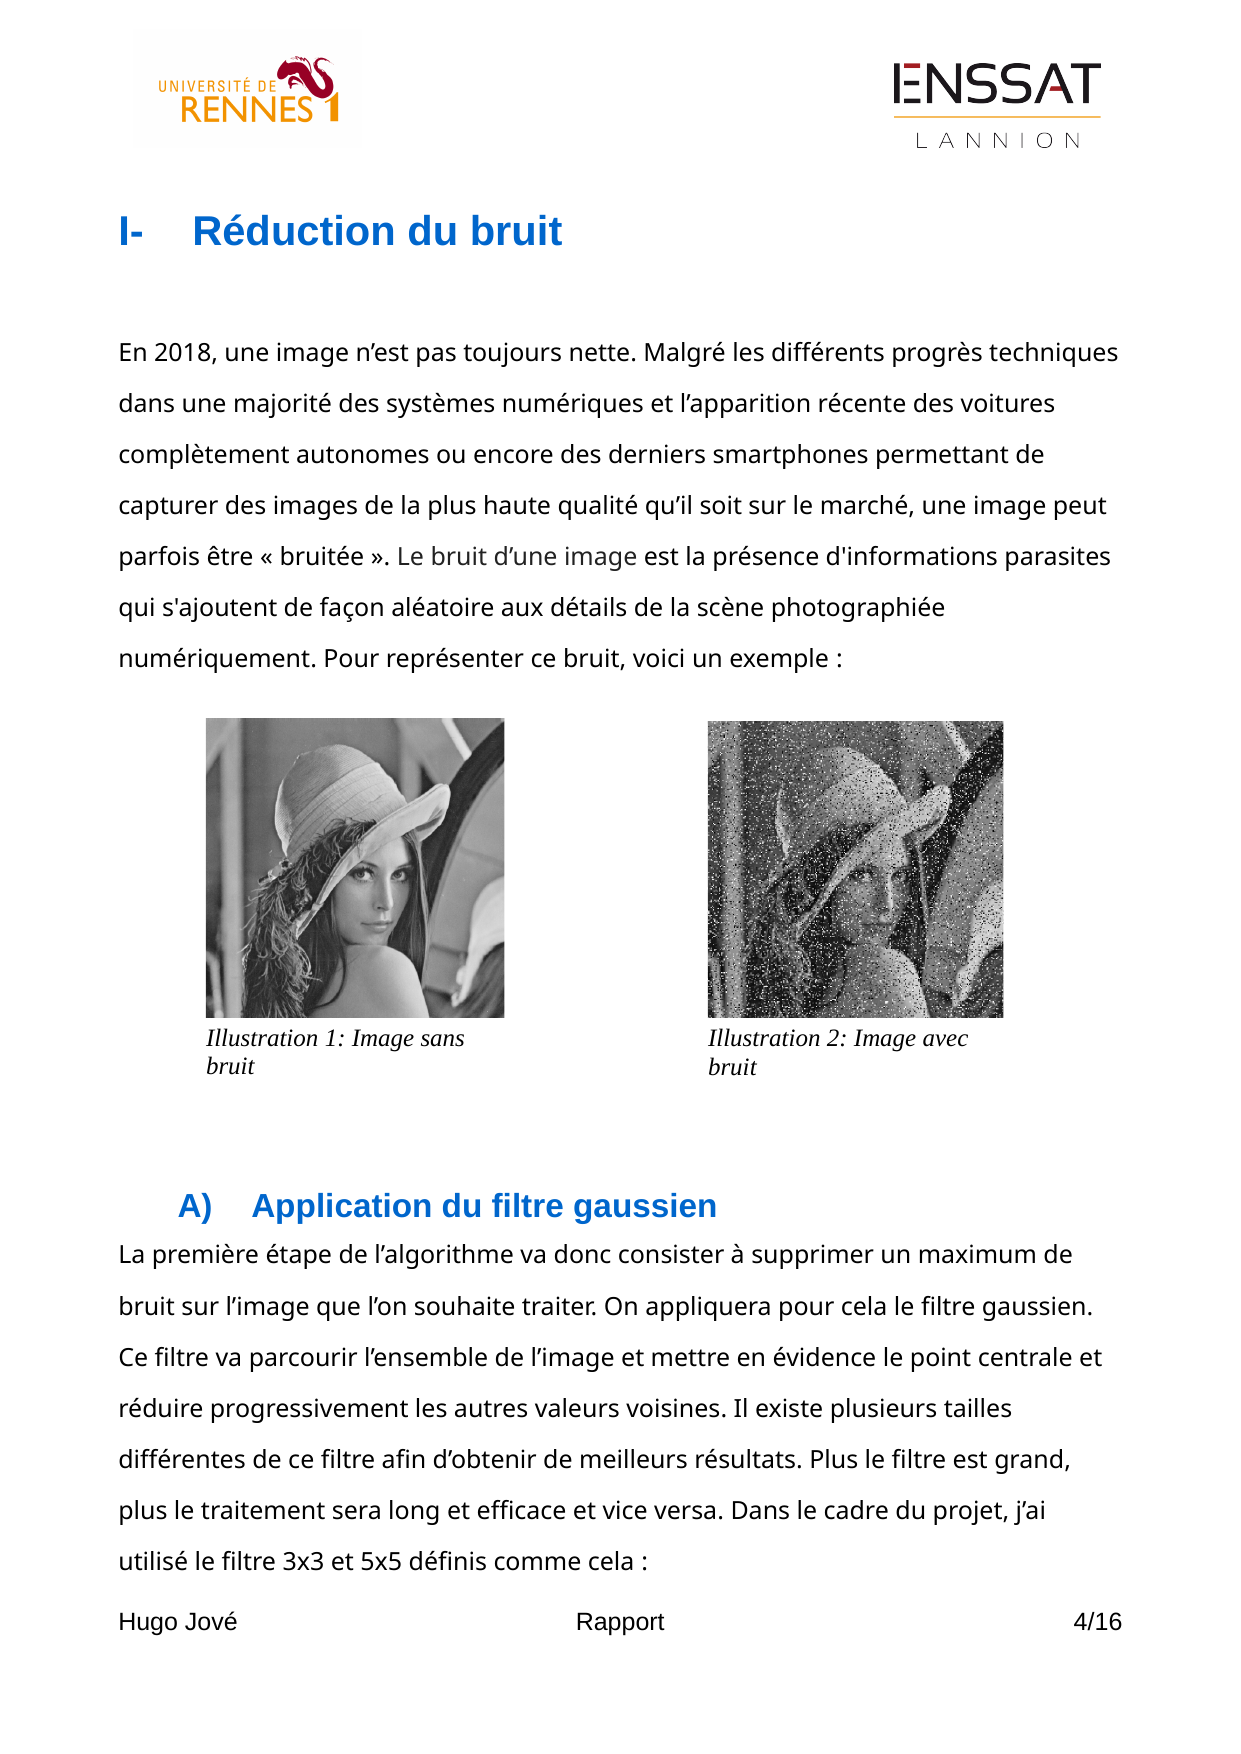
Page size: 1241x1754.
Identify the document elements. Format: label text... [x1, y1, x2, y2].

picture [205, 718, 505, 1018]
text En 2018, une image n’est pas toujours nette. Malgré les différents progrès techniques dans une majorité des systèmes numériques et l’apparition récente des voitures complètement autonomes ou encore des derniers smartphones permettant de capturer des images de la plus haute qualité qu’il soit sur le marché, une image peut parfois être « bruitée ». Le bruit d’une image est la présence d'informations parasites qui s'ajoutent de façon aléatoire aux détails de la scène photographiée numériquement. Pour représenter ce bruit, voici un exemple : [118, 334, 1122, 674]
text Illustration 1: Image sans bruit [206, 1018, 504, 1080]
text La première étape de l’algorithme va donc consister à supprimer un maximum de bruit sur l’image que l’on souhaite traiter. On appliquera pour cela le filtre gaussien. Ce filtre va parcourir l’ensemble de l’image et mettre en évidence le point centrale et réduire progressivement les autres valeurs voisines. Il existe plusieurs tailles différentes de ce filtre afin d’obtenir de meilleurs résultats. Plus le filtre est grand, plus le traitement sera long et efficace et vice versa. Dans le cadre du projet, j’ai utilisé le filtre 3x3 et 5x5 définis comme cela : [118, 1237, 1122, 1577]
picture [133, 29, 363, 148]
subtitle Application du filtre gaussien [177, 1186, 1122, 1225]
picture [894, 63, 1101, 148]
subtitle Réduction du bruit [118, 206, 1122, 254]
text Illustration 2: Image avec bruit [708, 1018, 1003, 1081]
picture [707, 721, 1004, 1018]
